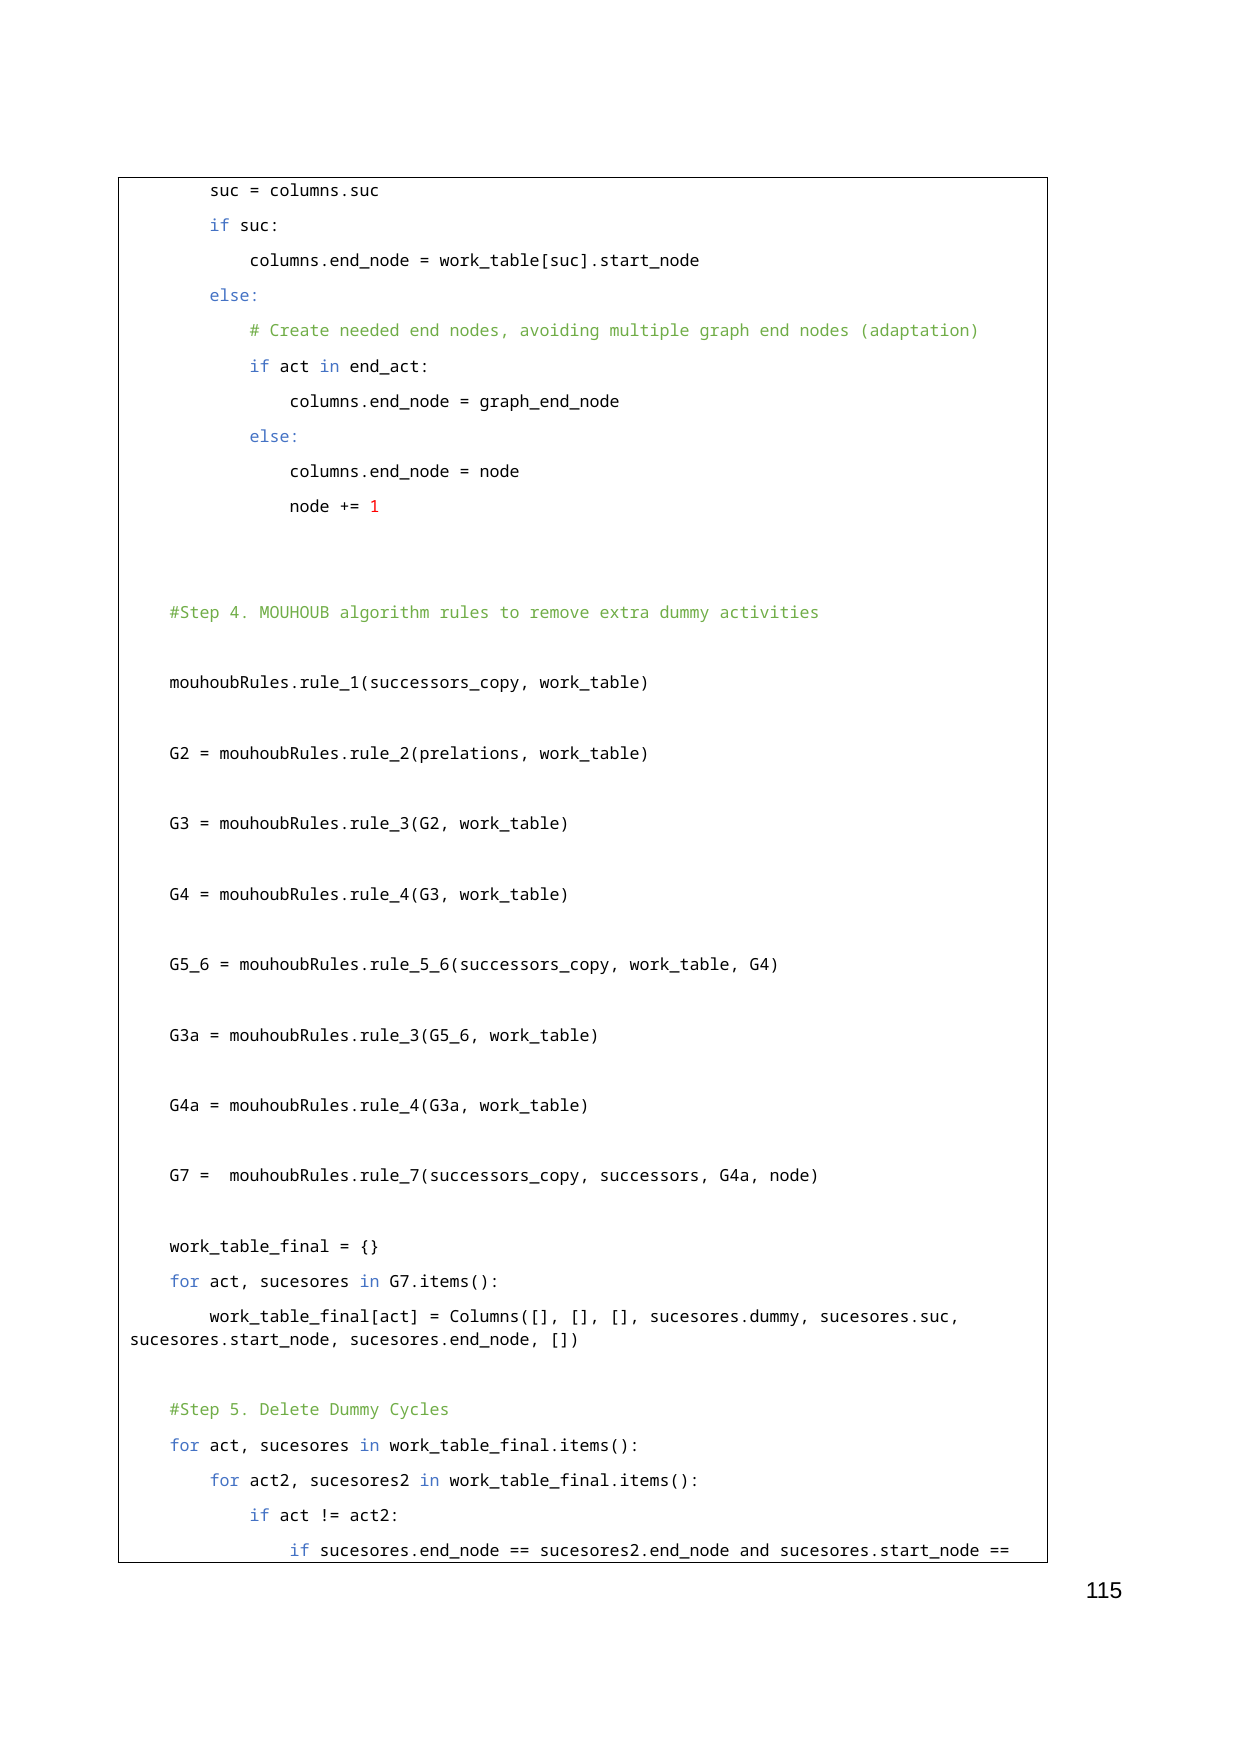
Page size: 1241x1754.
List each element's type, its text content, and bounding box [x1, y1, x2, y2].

table_header suc = columns.suc if suc: columns.end_node = work_table[suc].start_node else: # Create needed end nodes, avoiding multiple graph end nodes (adaptation) if act in end_act: columns.end_node = graph_end_node else: columns.end_node = node node += 1 #Step 4. MOUHOUB algorithm rules to remove extra dummy activities mouhoubRules.rule_1(successors_copy, work_table) G2 = mouhoubRules.rule_2(prelations, work_table) G3 = mouhoubRules.rule_3(G2, work_table) G4 = mouhoubRules.rule_4(G3, work_table) G5_6 = mouhoubRules.rule_5_6(successors_copy, work_table, G4) G3a = mouhoubRules.rule_3(G5_6, work_table) G4a = mouhoubRules.rule_4(G3a, work_table) G7 = mouhoubRules.rule_7(successors_copy, successors, G4a, node) work_table_final = {} for act, sucesores in G7.items(): work_table_final[act] = Columns([], [], [], sucesores.dummy, sucesores.suc, sucesores.start_node, sucesores.end_node, []) #Step 5. Delete Dummy Cycles for act, sucesores in work_table_final.items(): for act2, sucesores2 in work_table_final.items(): if act != act2: if sucesores.end_node == sucesores2.end_node and sucesores.start_node == [119, 178, 1047, 1562]
